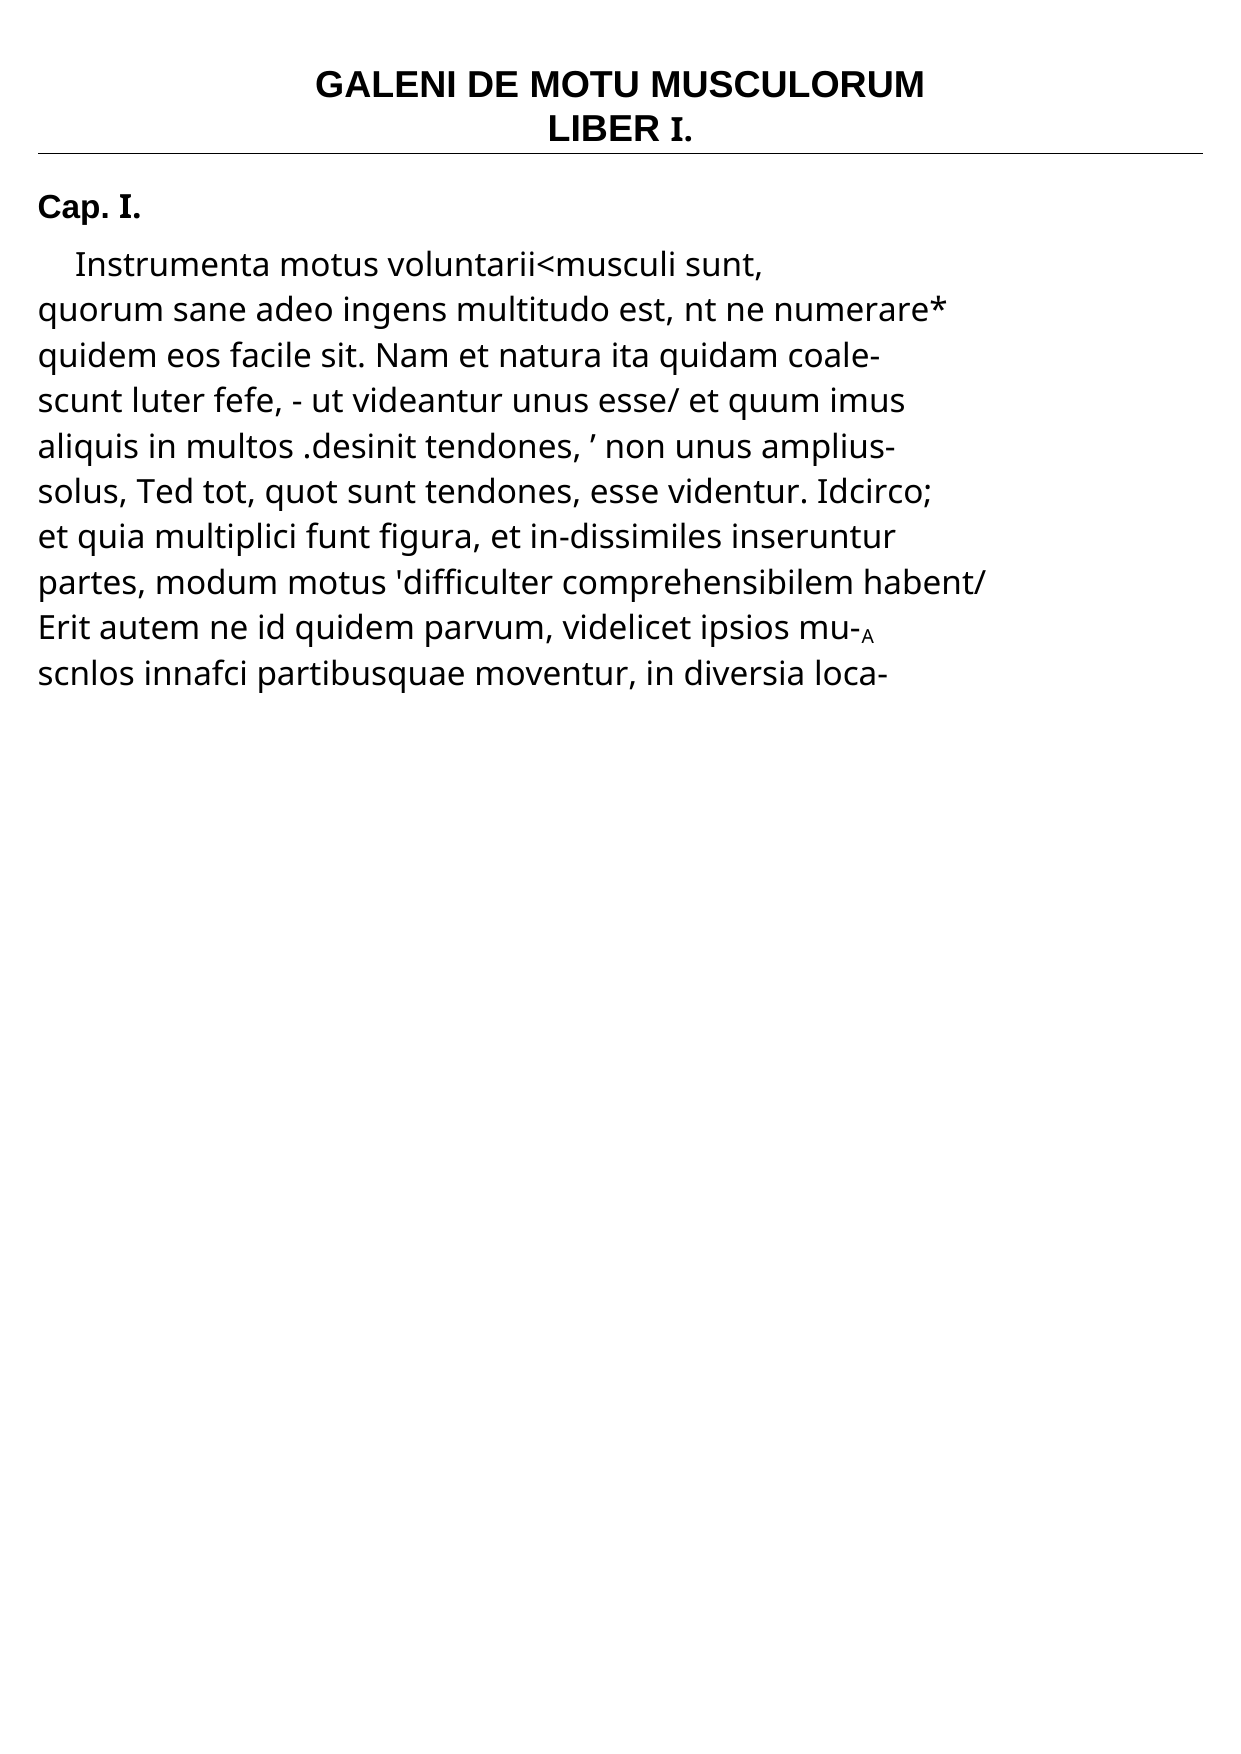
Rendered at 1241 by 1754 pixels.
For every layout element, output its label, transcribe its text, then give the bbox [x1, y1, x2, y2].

text Instrumenta motus voluntarii<musculi sunt, quorum sane adeo ingens multitudo est, nt ne numerare* quidem eos facile sit. Nam et natura ita quidam coale- scunt luter fefe, - ut videantur unus esse/ et quum imus aliquis in multos .desinit tendones, ’ non unus amplius- solus, Ted tot, quot sunt tendones, esse videntur. Idcirco; et quia multiplici funt figura, et in-dissimiles inseruntur partes, modum motus 'difficulter comprehensibilem habent/ Erit autem ne id quidem parvum, videlicet ipsios mu-A scnlos innafci partibusquae moventur, in diversia loca- [37, 241, 1203, 695]
subtitle Cap. I. [37, 183, 1203, 228]
subtitle GALENI DE MOTU MUSCULORUM LIBER I. [37, 62, 1203, 153]
